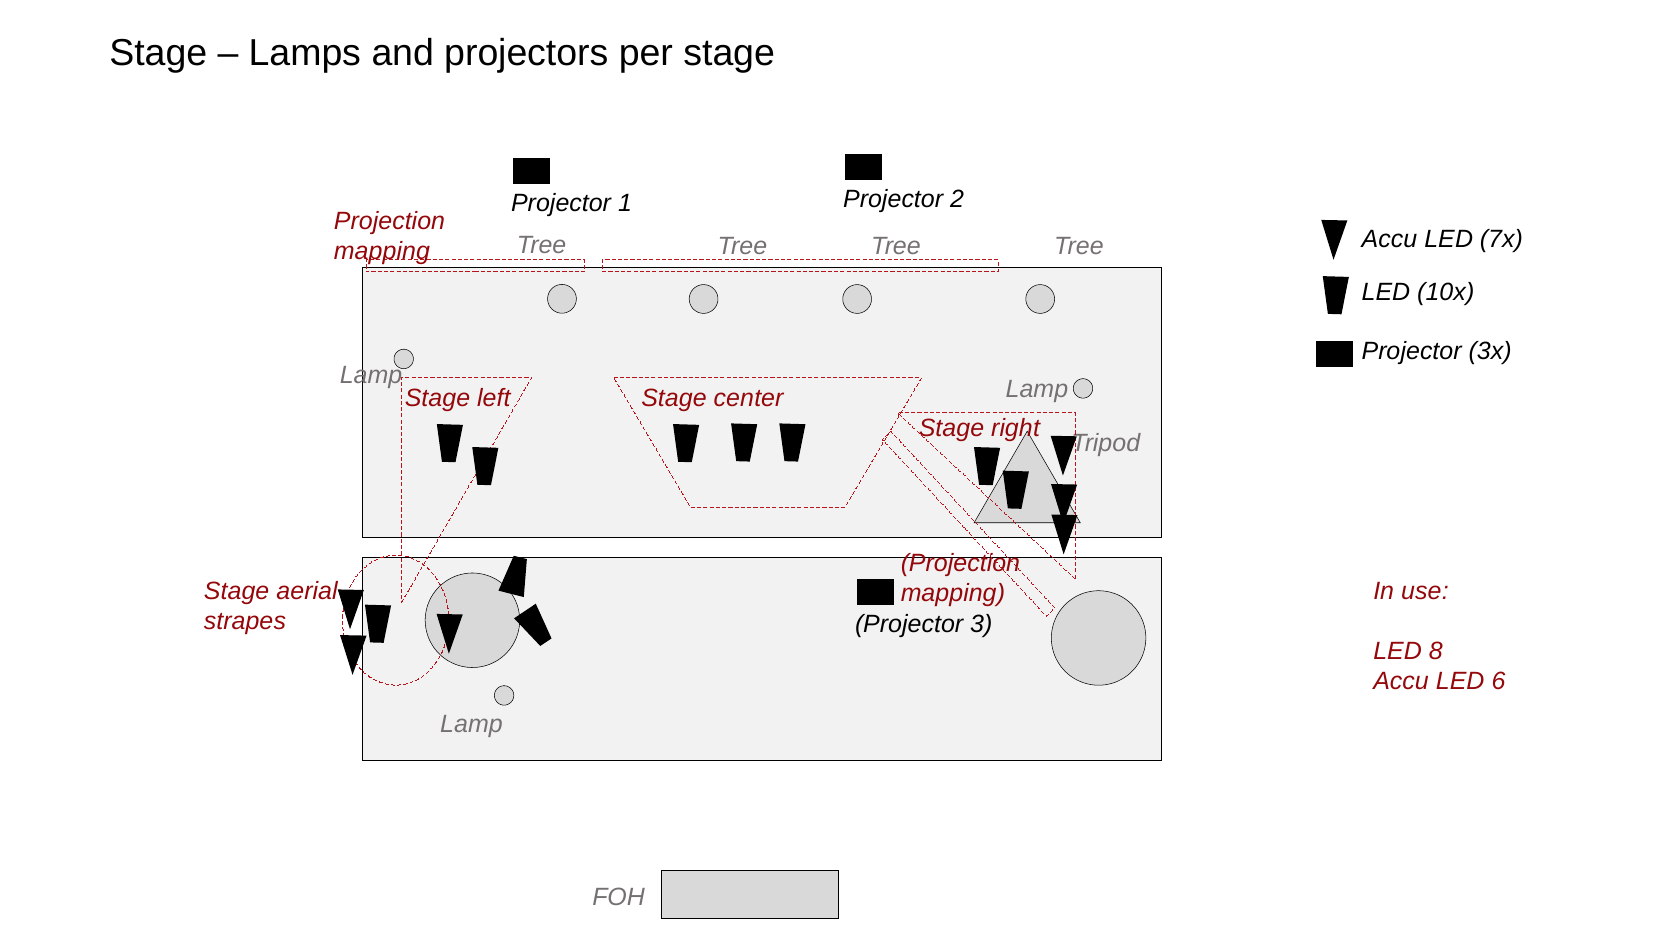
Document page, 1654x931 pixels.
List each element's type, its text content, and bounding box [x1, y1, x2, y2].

text_box Tripod [1066, 419, 1199, 465]
text_box Accu LED (7x) [1346, 214, 1539, 260]
text_box Stage left [389, 374, 567, 420]
text_box Tree [1039, 221, 1136, 268]
text_box Projector 2 [828, 175, 980, 221]
text_box Projector 1 [496, 179, 648, 225]
text_box Lamp [425, 699, 522, 746]
text_box Stage right [903, 403, 1081, 449]
text_box [1322, 220, 1346, 257]
text_box [341, 636, 366, 672]
text_box Projection mapping [318, 196, 497, 272]
text_box LED (10x) [1346, 268, 1490, 314]
text_box (Projector 3) [840, 600, 1008, 676]
text_box Tree [856, 221, 953, 268]
text_box In use: LED 8 Accu LED 6 [1358, 566, 1536, 732]
text_box Lamp [990, 365, 1087, 411]
text_box (Projection mapping) [885, 539, 1063, 615]
text_box [513, 159, 550, 179]
text_box FOH [577, 872, 674, 918]
text_box [362, 267, 1161, 552]
text_box [1316, 342, 1346, 367]
text_box [339, 590, 363, 626]
text_box Stage center [626, 374, 804, 420]
text_box [661, 870, 839, 918]
text_box Tree [702, 221, 799, 268]
text_box [362, 557, 1161, 760]
text_box Stage – Lamps and projectors per stage [94, 23, 1028, 123]
text_box Stage aerial strapes [188, 566, 367, 672]
text_box [845, 155, 882, 175]
text_box Tree [501, 225, 598, 267]
text_box [1323, 277, 1346, 314]
text_box Projector (3x) [1346, 327, 1527, 373]
text_box Lamp [324, 351, 421, 397]
